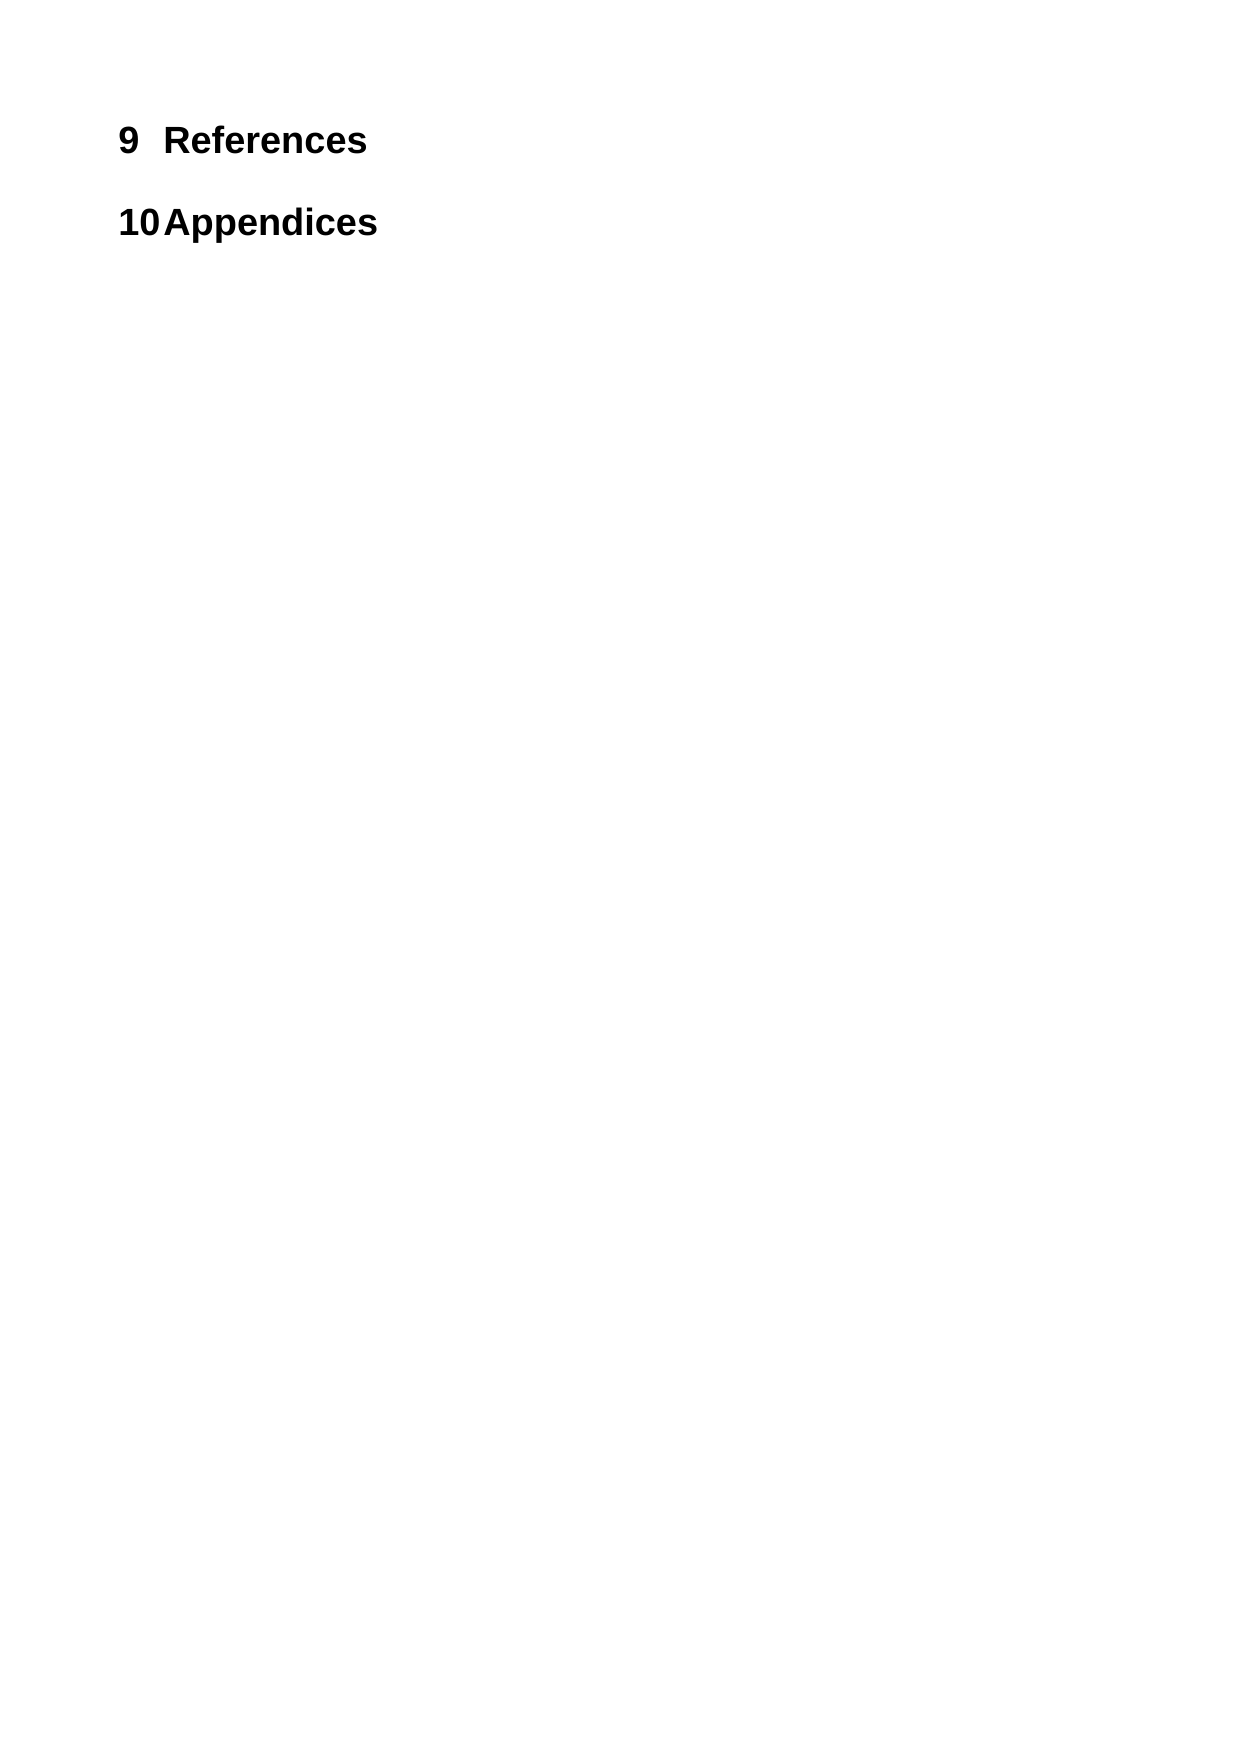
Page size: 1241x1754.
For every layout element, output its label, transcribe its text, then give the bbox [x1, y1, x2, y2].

subtitle References [118, 118, 1122, 162]
subtitle Appendices [118, 199, 1122, 243]
